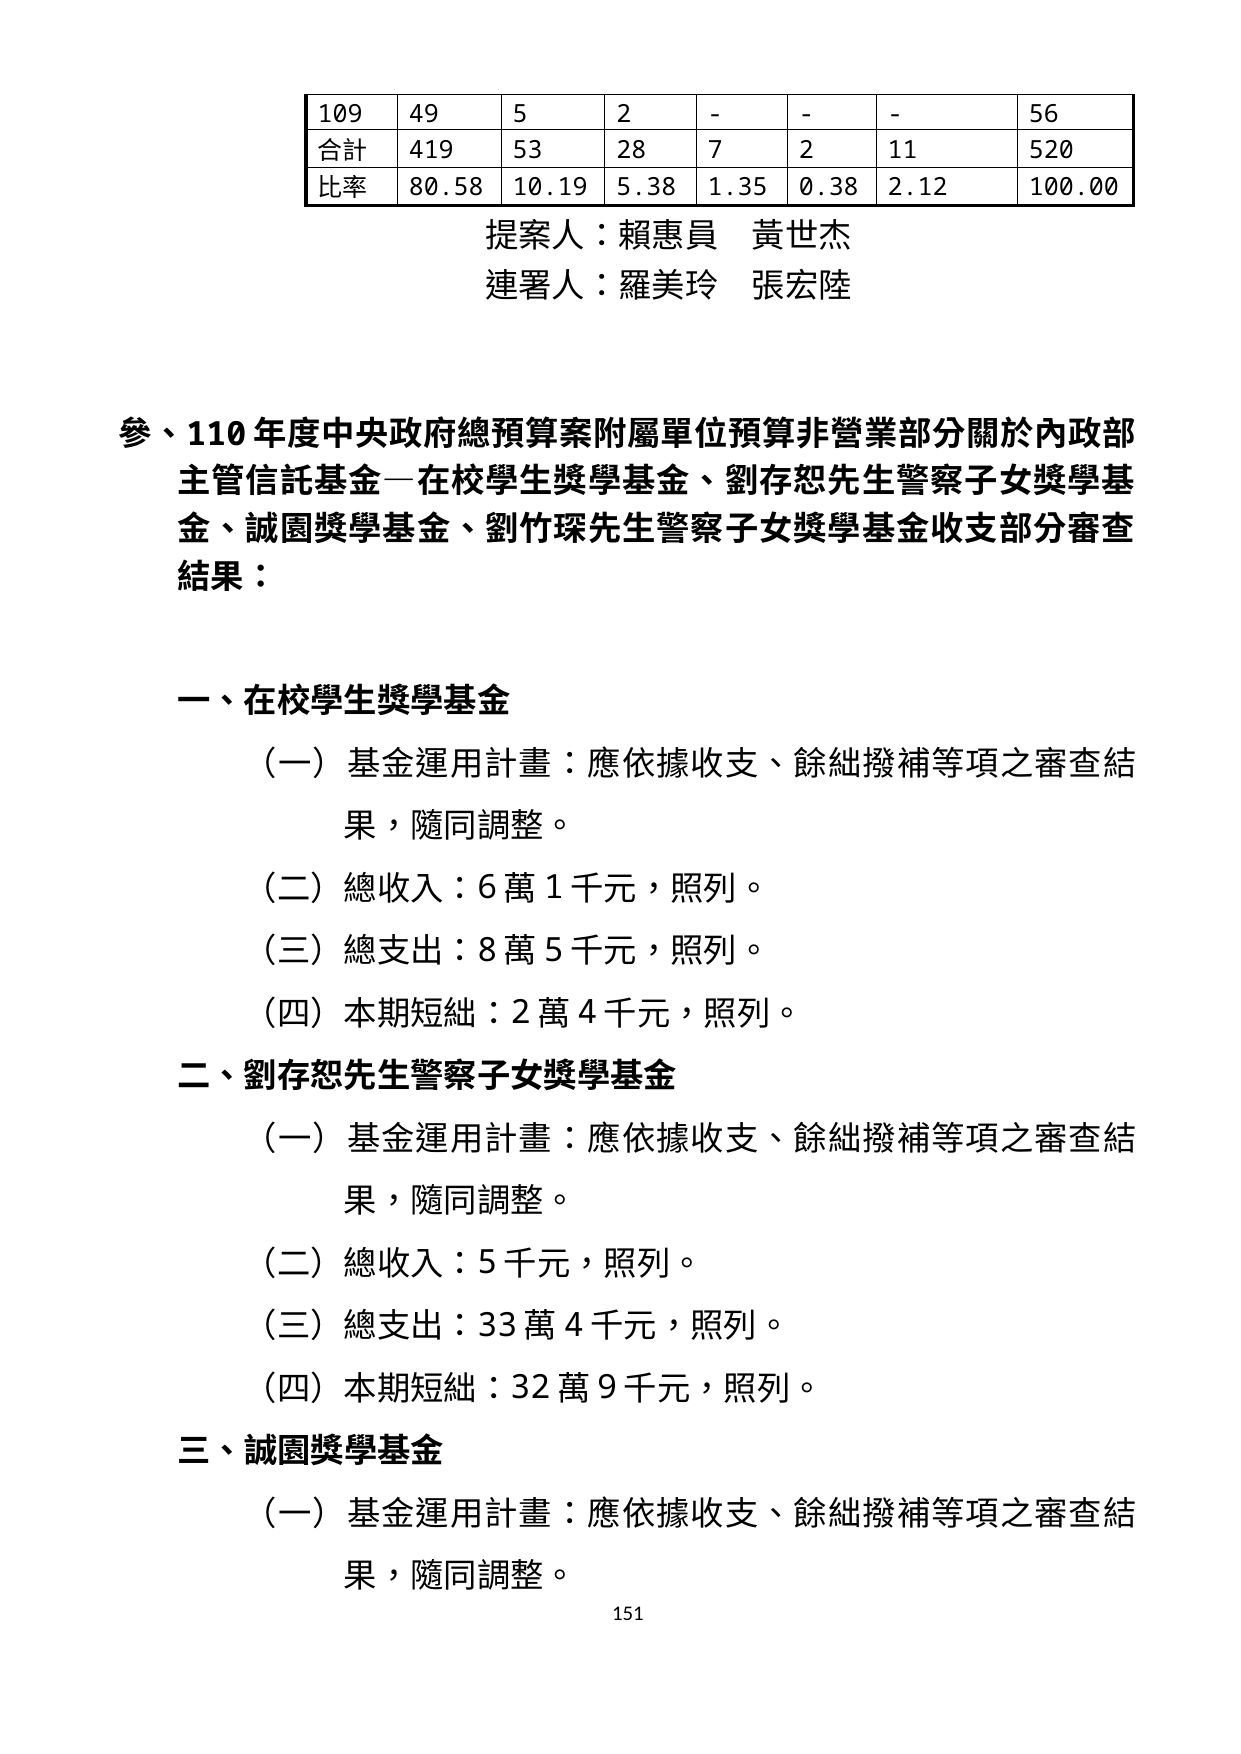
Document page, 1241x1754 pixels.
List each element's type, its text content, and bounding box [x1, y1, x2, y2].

text 三、誠園獎學基金 [177, 1407, 1138, 1469]
table_cell 10.19 [502, 168, 604, 204]
table_cell - [697, 95, 787, 129]
text （四）本期短絀：32萬9千元，照列。 [177, 1344, 1138, 1407]
table_cell - [788, 95, 876, 129]
text （三）總支出：33萬4千元，照列。 [177, 1282, 1138, 1344]
table_cell 28 [605, 130, 696, 167]
text （一）基金運用計畫：應依據收支、餘絀撥補等項之審查結果，隨同調整。 [244, 1469, 1138, 1594]
text （三）總支出：8萬5千元，照列。 [177, 907, 1138, 969]
table_cell 520 [1018, 130, 1132, 167]
text 一、在校學生獎學基金 [177, 657, 1138, 719]
text 連署人：羅美玲 張宏陸 [118, 257, 1138, 307]
table_cell 11 [877, 130, 1017, 167]
table_cell 5 [502, 95, 604, 129]
table_cell 0.38 [788, 168, 876, 204]
table_cell 5.38 [605, 168, 696, 204]
text （四）本期短絀：2萬4千元，照列。 [177, 969, 1138, 1032]
table_cell - [877, 95, 1017, 129]
table_cell 2 [788, 130, 876, 167]
table_cell 1.35 [697, 168, 787, 204]
table_cell 80.58 [398, 168, 501, 204]
table_cell 比率 [308, 168, 397, 204]
table_cell 56 [1018, 95, 1132, 129]
text （二）總收入：5千元，照列。 [177, 1219, 1138, 1282]
text （二）總收入：6萬1千元，照列。 [177, 844, 1138, 907]
table_cell 2.12 [877, 168, 1017, 204]
table_cell 2 [605, 95, 696, 129]
text （一）基金運用計畫：應依據收支、餘絀撥補等項之審查結果，隨同調整。 [244, 1094, 1138, 1219]
table_cell 100.00 [1018, 168, 1132, 204]
table_cell 7 [697, 130, 787, 167]
table_cell 109 [308, 95, 397, 129]
table_cell 合計 [308, 130, 397, 167]
text 參、110年度中央政府總預算案附屬單位預算非營業部分關於內政部主管信託基金—在校學生獎學基金、劉存恕先生警察子女獎學基金、誠園獎學基金、劉竹琛先生警察子女獎學基金收支部分審查結果： [118, 407, 1137, 598]
table_cell 419 [398, 130, 501, 167]
table_cell 53 [502, 130, 604, 167]
text 提案人：賴惠員 黃世杰 [118, 207, 1138, 257]
text （一）基金運用計畫：應依據收支、餘絀撥補等項之審查結果，隨同調整。 [244, 719, 1138, 844]
text 二、劉存恕先生警察子女獎學基金 [177, 1032, 1138, 1094]
table_cell 49 [398, 95, 501, 129]
